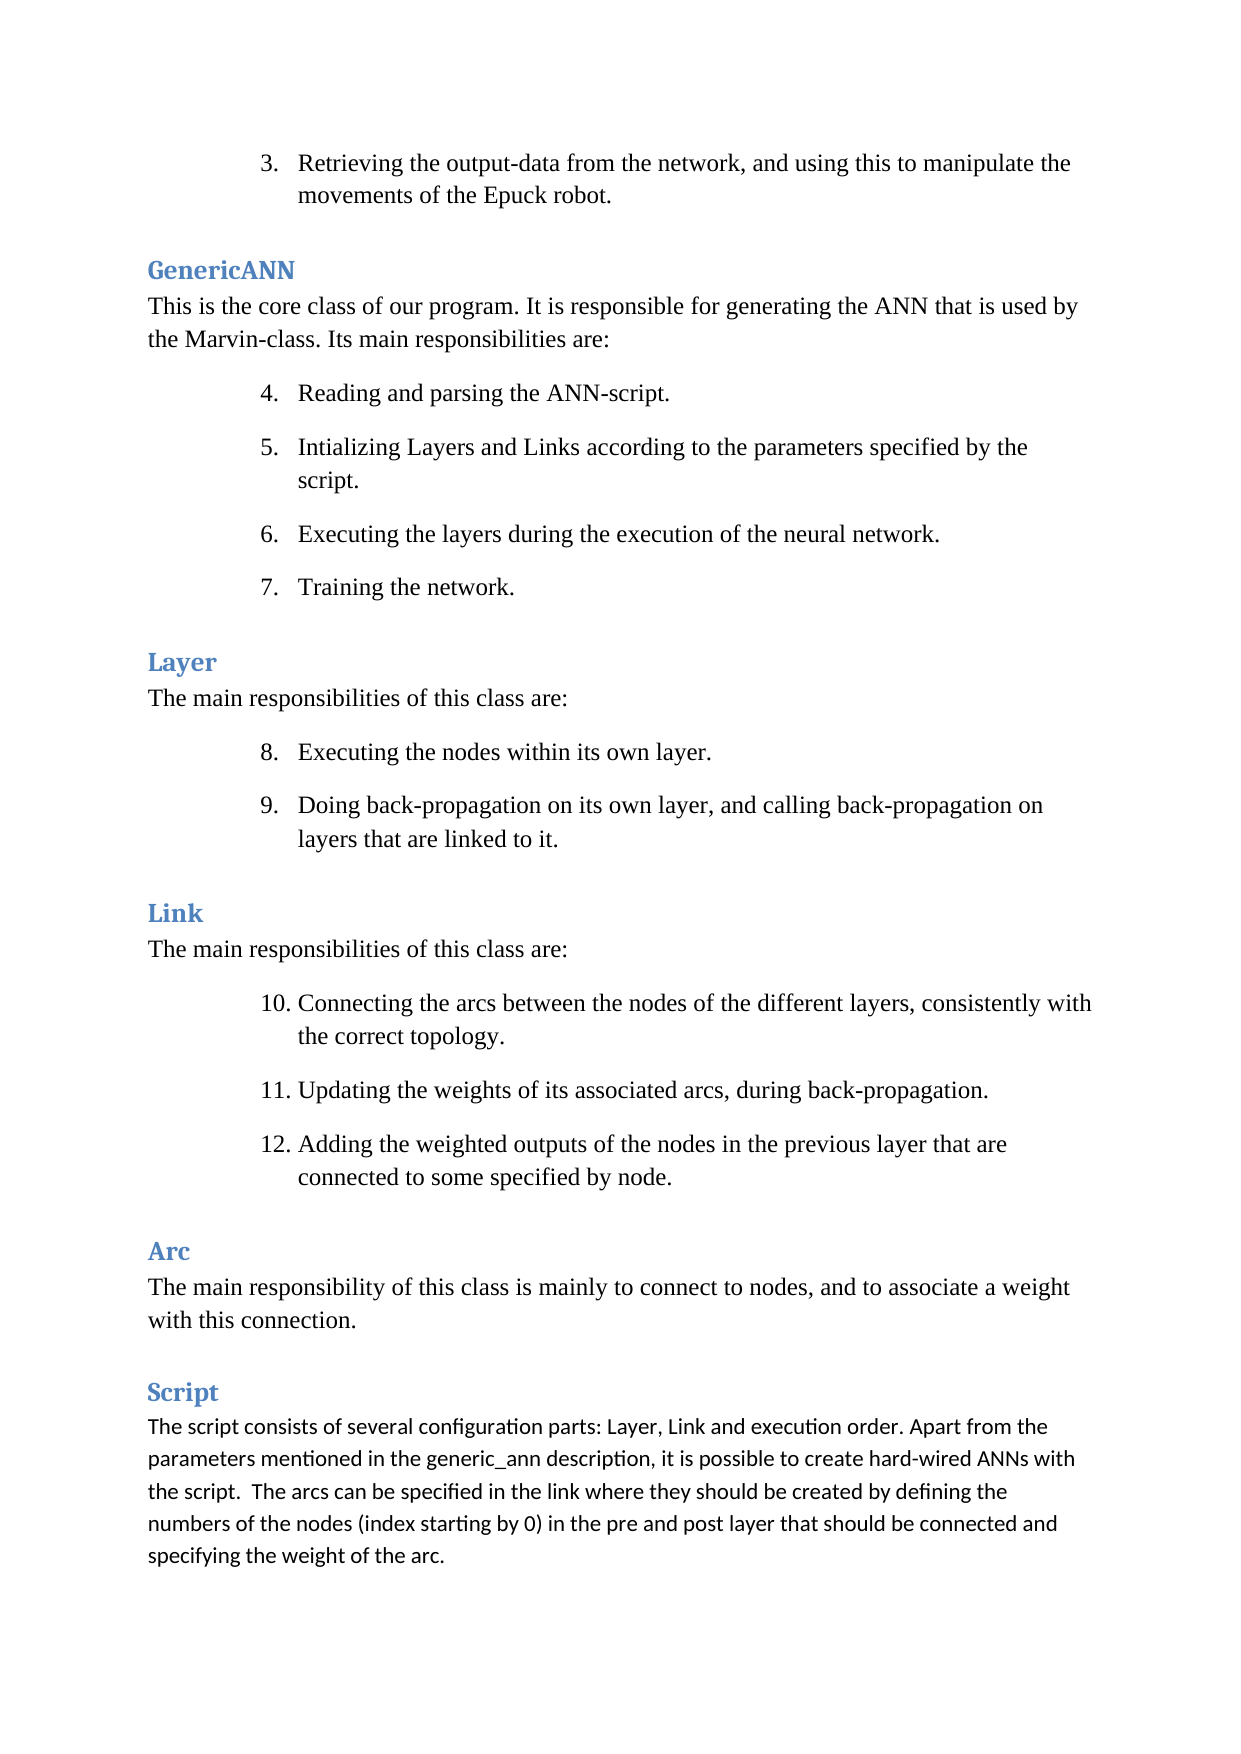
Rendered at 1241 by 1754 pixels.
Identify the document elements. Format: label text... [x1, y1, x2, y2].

list Training the network. [260, 572, 1093, 601]
list Connecting the arcs between the nodes of the different layers, consistently with the correct topology. [260, 988, 1093, 1050]
subtitle Arc [148, 1236, 1093, 1267]
list Doing back-propagation on its own layer, and calling back-propagation on layers that are linked to it. [260, 791, 1093, 852]
subtitle Layer [148, 647, 1093, 678]
subtitle Link [148, 898, 1093, 929]
list Adding the weighted outputs of the nodes in the previous layer that are connected to some specified by node. [260, 1129, 1093, 1190]
text The script consists of several configuration parts: Layer, Link and execution order. Apart from the parameters mentioned in the generic_ann description, it is possible to create hard-wired ANNs with the script. The arcs can be specified in the link where they should be created by defining the numbers of the nodes (index starting by 0) in the pre and post layer that should be connected and specifying the weight of the arc. [148, 1412, 1093, 1569]
text The main responsibility of this class is mainly to connect to nodes, and to associate a weight with this connection. [148, 1272, 1093, 1334]
subtitle Script [148, 1377, 1093, 1408]
list Intializing Layers and Links according to the parameters specified by the script. [260, 432, 1093, 493]
text The main responsibilities of this class are: [148, 683, 1093, 712]
text The main responsibilities of this class are: [148, 934, 1093, 963]
text This is the core class of our program. It is responsible for generating the ANN that is used by the Marvin-class. Its main responsibilities are: [148, 291, 1093, 353]
list Updating the weights of its associated arcs, during back-propagation. [260, 1075, 1093, 1103]
list Retrieving the output-data from the network, and using this to manipulate the movements of the Epuck robot. [260, 148, 1093, 209]
list Executing the layers during the execution of the neural network. [260, 519, 1093, 547]
subtitle GenericANN [148, 255, 1093, 286]
list Reading and parsing the ANN-script. [260, 378, 1093, 407]
list Executing the nodes within its own layer. [260, 737, 1093, 766]
